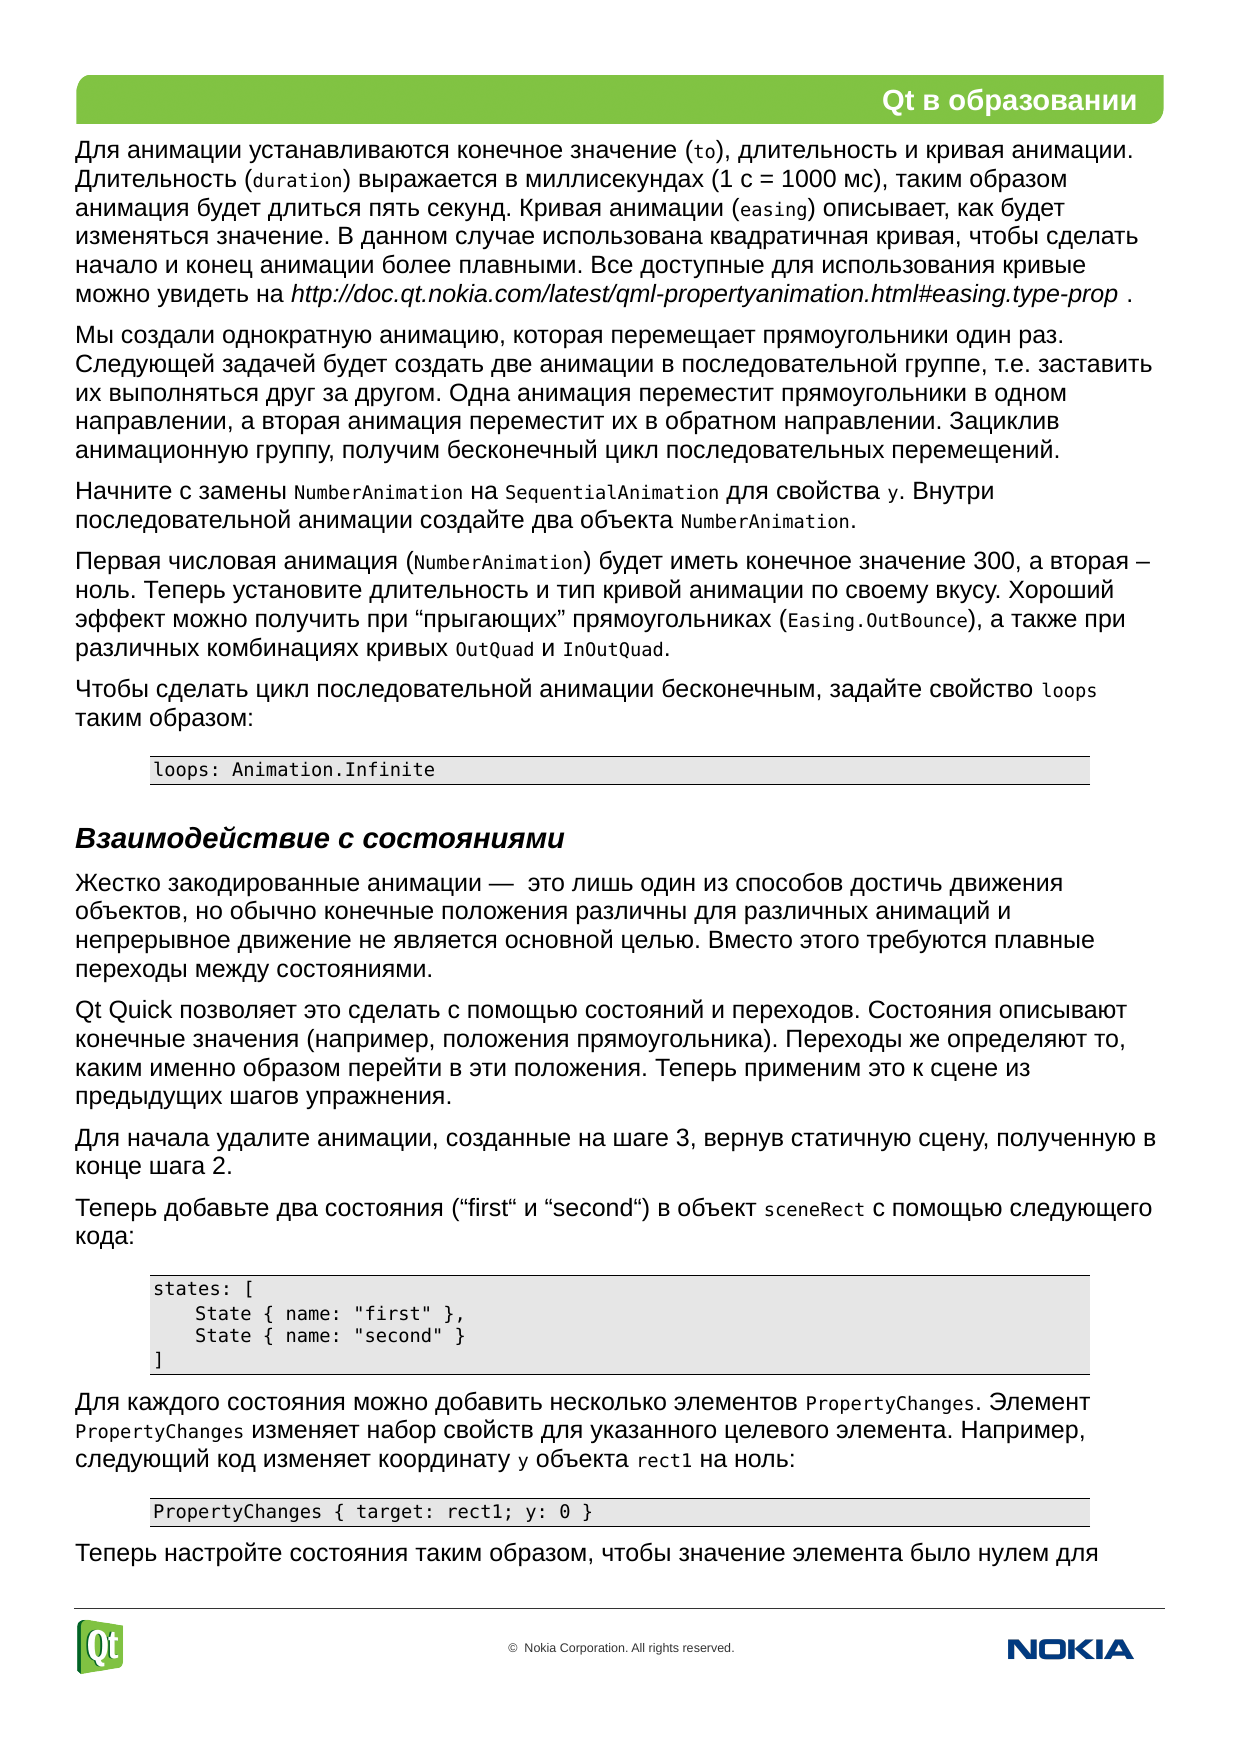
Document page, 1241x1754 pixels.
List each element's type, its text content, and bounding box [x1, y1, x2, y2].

text State { name: "second" } [150, 1324, 1090, 1346]
text Теперь настройте состояния таким образом, чтобы значение элемента было нулем для [75, 1538, 1165, 1567]
text loops: Animation.Infinite [150, 757, 1090, 784]
text Для каждого состояния можно добавить несколько элементов PropertyChanges. Элемент PropertyChanges изменяет набор свойств для указанного целевого элемента. Например, следующий код изменяет координату y объекта rect1 на ноль: [75, 1387, 1165, 1473]
text ] [150, 1346, 1090, 1374]
text Для анимации устанавливаются конечное значение (to), длительность и кривая анимации. Длительность (duration) выражается в миллисекундах (1 с = 1000 мс), таким образом анимация будет длиться пять секунд. Кривая анимации (easing) описывает, как будет изменяться значение. В данном случае использована квадратичная кривая, чтобы сделать начало и конец анимации более плавными. Все доступные для использования кривые можно увидеть на http://doc.qt.nokia.com/latest/qml-propertyanimation.html#easing.type-prop . [75, 135, 1165, 307]
text Мы создали однократную анимацию, которая перемещает прямоугольники один раз. Следующей задачей будет создать две анимации в последовательной группе, т.е. заставить их выполняться друг за другом. Одна анимация переместит прямоугольники в одном направлении, а вторая анимация переместит их в обратном направлении. Зациклив анимационную группу, получим бесконечный цикл последовательных перемещений. [75, 320, 1165, 464]
text Первая числовая анимация (NumberAnimation) будет иметь конечное значение 300, а вторая – ноль. Теперь установите длительность и тип кривой анимации по своему вкусу. Хороший эффект можно получить при “прыгающих” прямоугольниках (Easing.OutBounce), а также при различных комбинациях кривых OutQuad и InOutQuad. [75, 546, 1165, 661]
picture [978, 1610, 1164, 1688]
text PropertyChanges { target: rect1; y: 0 } [150, 1499, 1090, 1526]
text states: [ [150, 1276, 1090, 1303]
picture [73, 1615, 127, 1679]
text Чтобы сделать цикл последовательной анимации бесконечным, задайте свойство loops таким образом: [75, 674, 1165, 731]
text Теперь добавьте два состояния (“first“ и “second“) в объект sceneRect с помощью следующего кода: [75, 1192, 1165, 1250]
text Жестко закодированные анимации — это лишь один из способов достичь движения объектов, но обычно конечные положения различны для различных анимаций и непрерывное движение не является основной целью. Вместо этого требуются плавные переходы между состояниями. [75, 867, 1165, 982]
text Для начала удалите анимации, созданные на шаге 3, вернув статичную сцену, полученную в конце шага 2. [75, 1122, 1165, 1180]
subtitle Взаимодействие с состояниями [75, 821, 1165, 855]
text Начните с замены NumberAnimation на SequentialAnimation для свойства y. Внутри последовательной анимации создайте два объекта NumberAnimation. [75, 476, 1165, 534]
text Qt Quick позволяет это сделать с помощью состояний и переходов. Состояния описывают конечные значения (например, положения прямоугольника). Переходы же определяют то, каким именно образом перейти в эти положения. Теперь применим это к сцене из предыдущих шагов упражнения. [75, 995, 1165, 1110]
text State { name: "first" }, [150, 1303, 1090, 1324]
picture [76, 75, 1164, 124]
